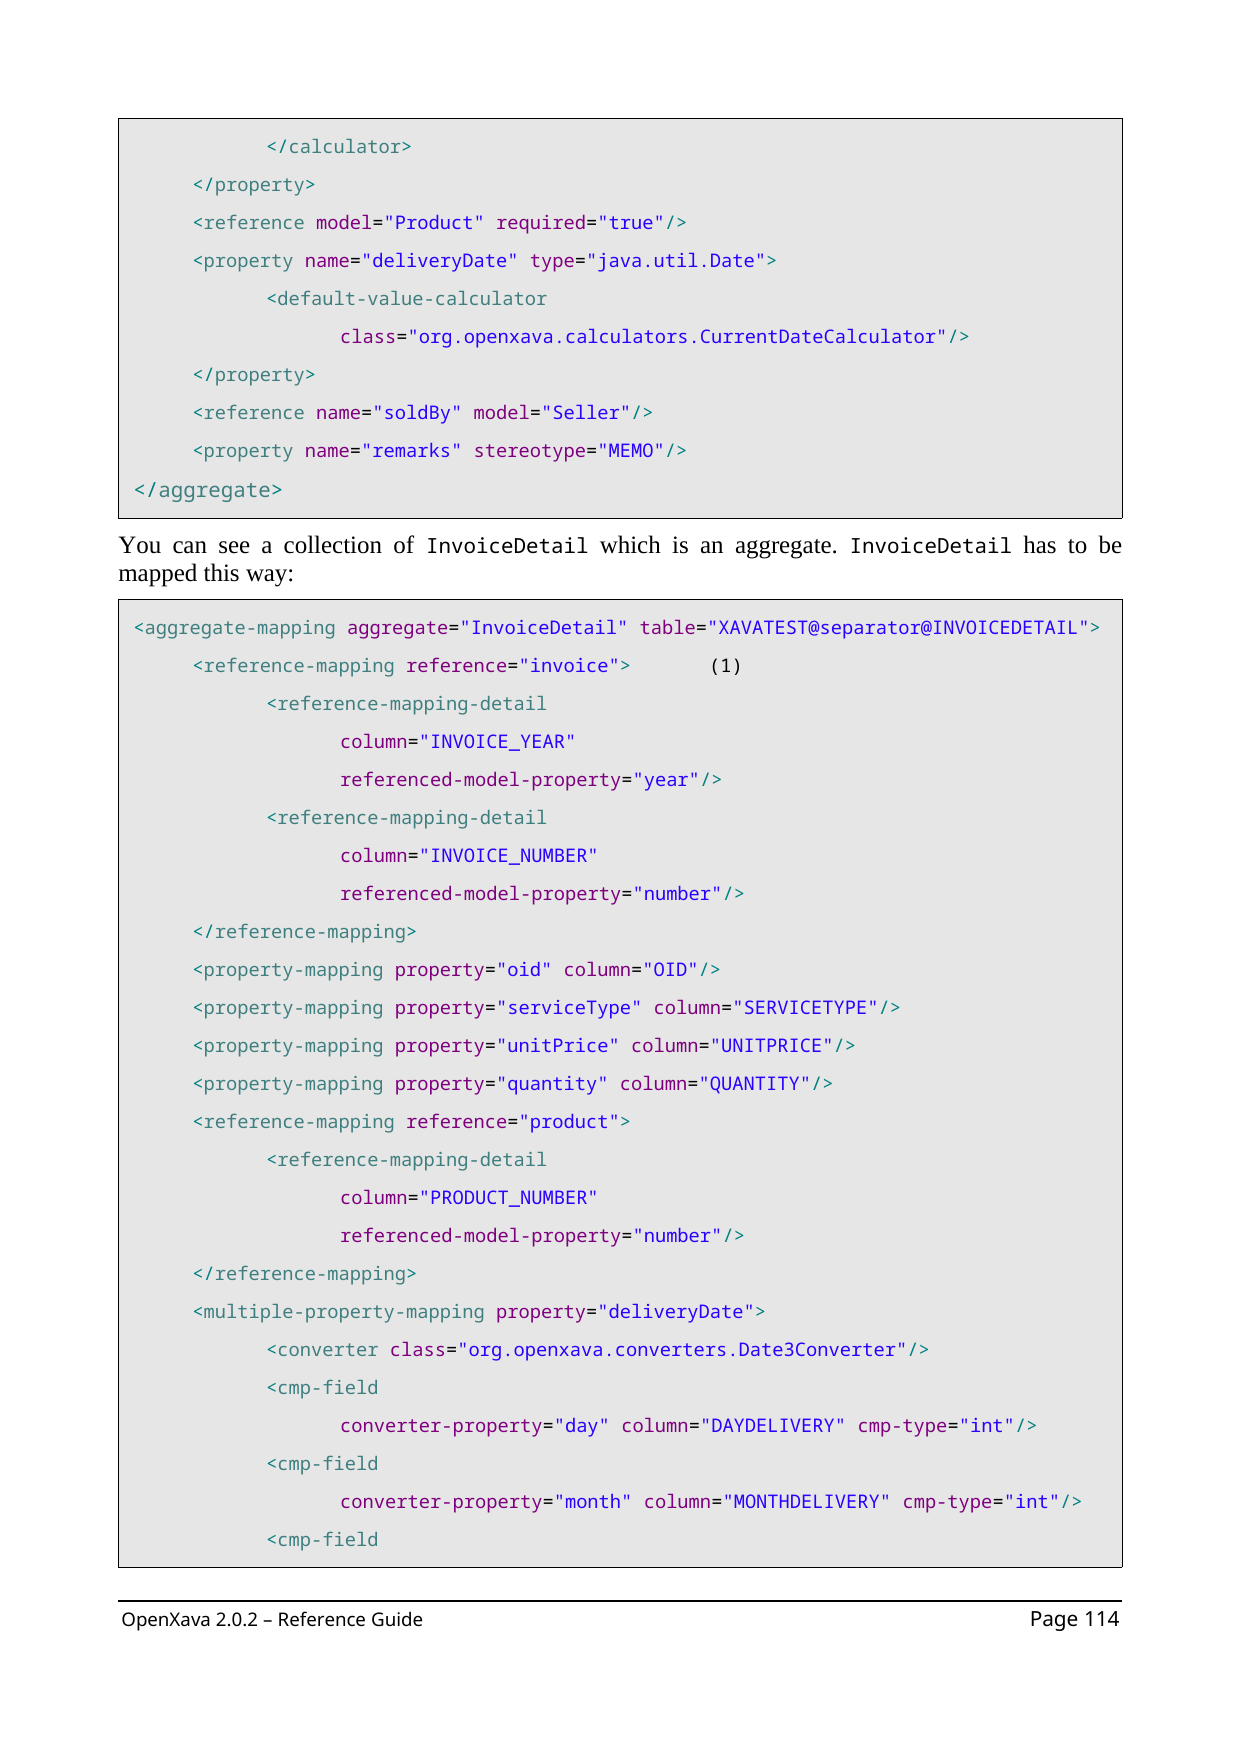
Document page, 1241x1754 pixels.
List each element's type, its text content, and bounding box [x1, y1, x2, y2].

text column="PRODUCT_NUMBER" [119, 1169, 1122, 1208]
text <reference-mapping-detail [119, 1132, 1122, 1169]
text <reference-mapping-detail [119, 675, 1122, 713]
text referenced-model-property="year"/> [119, 751, 1122, 789]
text <reference-mapping reference="product"> [119, 1093, 1122, 1132]
text converter-property="day" column="DAYDELIVERY" cmp-type="int"/> [119, 1398, 1122, 1436]
text converter-property="month" column="MONTHDELIVERY" cmp-type="int"/> [119, 1474, 1122, 1512]
text </property> [119, 346, 1122, 384]
text <cmp-field [119, 1436, 1122, 1474]
text <property name="deliveryDate" type="java.util.Date"> [119, 232, 1122, 270]
text <property-mapping property="unitPrice" column="UNITPRICE"/> [119, 1017, 1122, 1056]
text <property-mapping property="serviceType" column="SERVICETYPE"/> [119, 979, 1122, 1017]
text <reference name="soldBy" model="Seller"/> [119, 384, 1122, 422]
text column="INVOICE_YEAR" [119, 713, 1122, 751]
text <reference model="Product" required="true"/> [119, 194, 1122, 232]
text You can see a collection of InvoiceDetail which is an aggregate. InvoiceDetail has to be mapped this way: [118, 531, 1122, 587]
text <multiple-property-mapping property="deliveryDate"> [119, 1284, 1122, 1322]
text <default-value-calculator [119, 270, 1122, 308]
text column="INVOICE_NUMBER" [119, 827, 1122, 865]
text </calculator> [119, 119, 1122, 156]
text referenced-model-property="number"/> [119, 1208, 1122, 1246]
text <property-mapping property="quantity" column="QUANTITY"/> [119, 1056, 1122, 1093]
text <converter class="org.openxava.converters.Date3Converter"/> [119, 1322, 1122, 1360]
text <aggregate-mapping aggregate="InvoiceDetail" table="XAVATEST@separator@INVOICEDETAIL"> [119, 600, 1122, 637]
text </aggregate> [119, 460, 1122, 518]
text </reference-mapping> [119, 903, 1122, 941]
text class="org.openxava.calculators.CurrentDateCalculator"/> [119, 308, 1122, 346]
text referenced-model-property="number"/> [119, 865, 1122, 903]
text </reference-mapping> [119, 1246, 1122, 1284]
text <reference-mapping-detail [119, 789, 1122, 827]
text <reference-mapping reference="invoice"> (1) [119, 637, 1122, 675]
text <property-mapping property="oid" column="OID"/> [119, 941, 1122, 979]
text <cmp-field [119, 1512, 1122, 1567]
text </property> [119, 156, 1122, 194]
text <cmp-field [119, 1360, 1122, 1398]
text <property name="remarks" stereotype="MEMO"/> [119, 422, 1122, 460]
